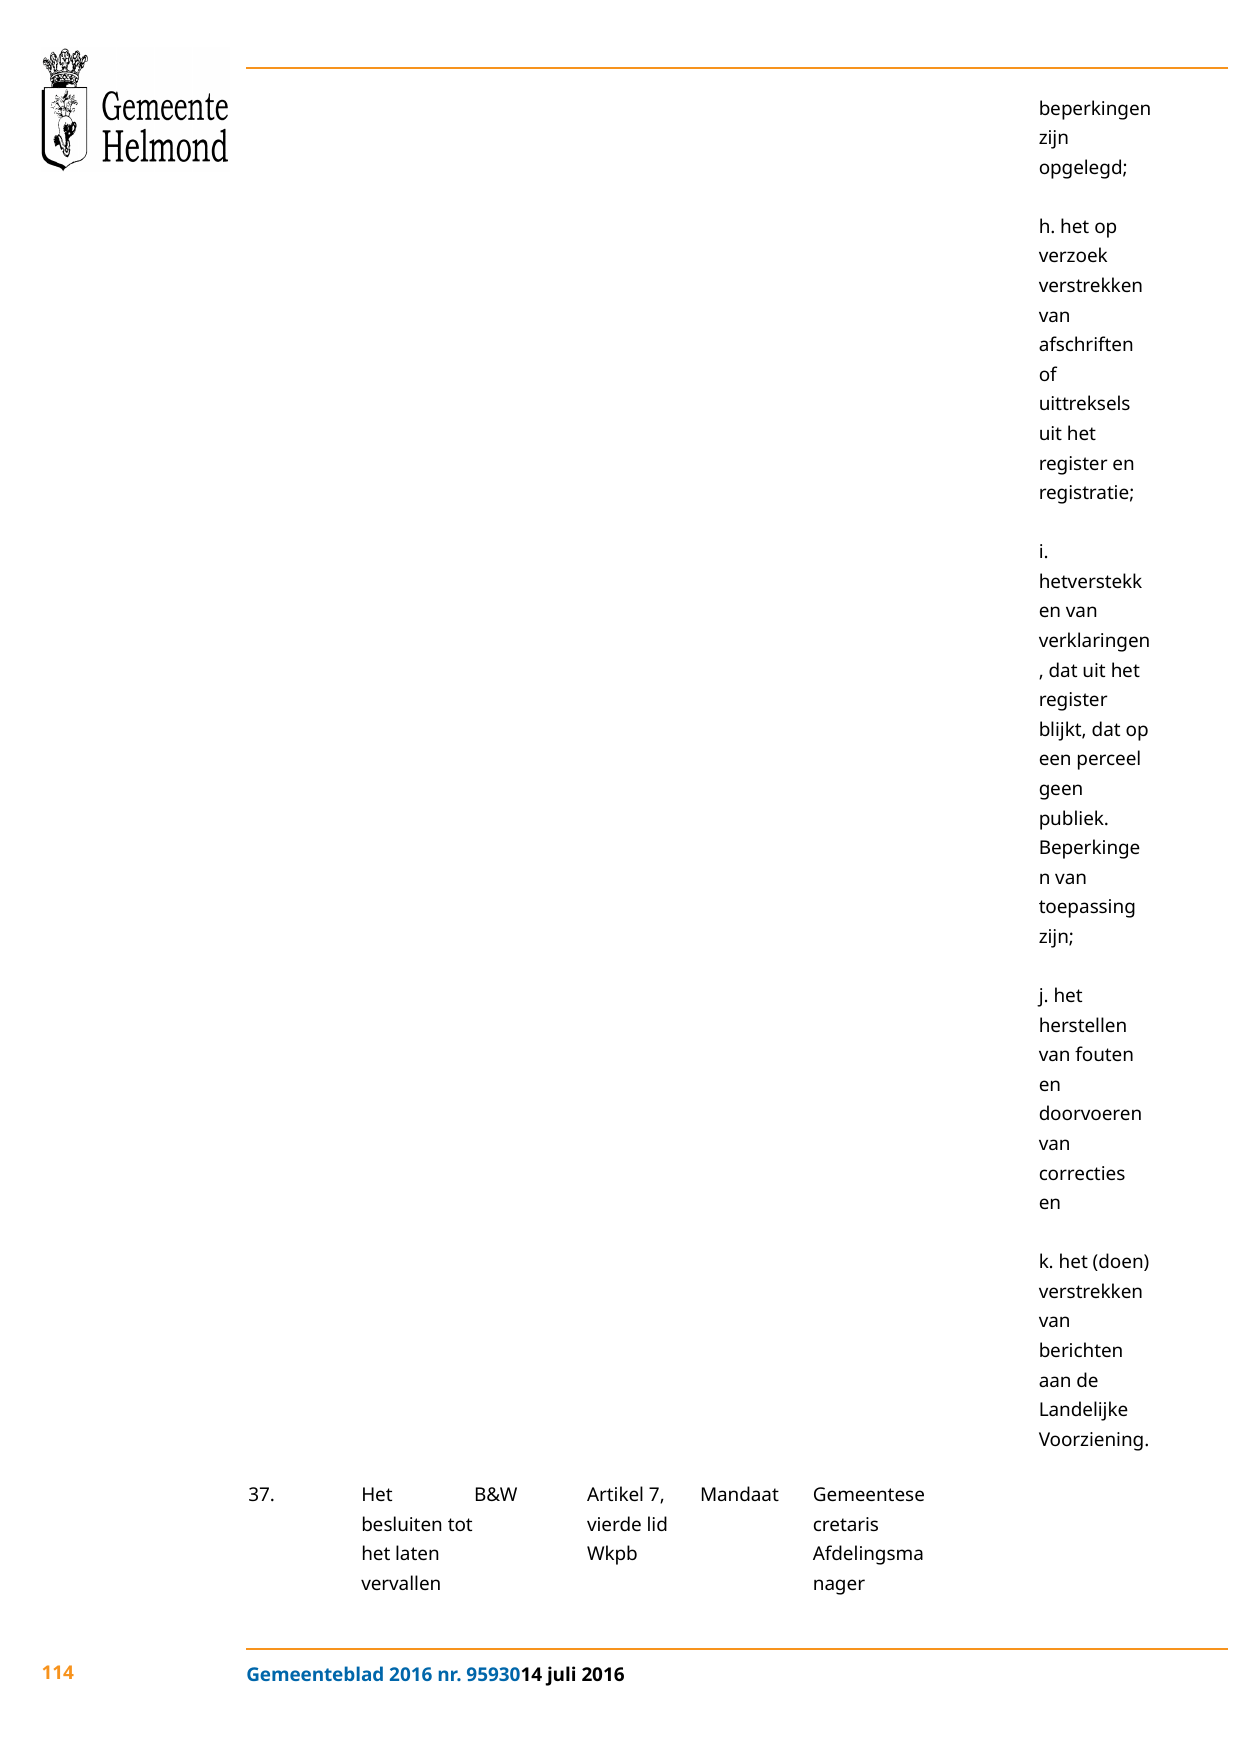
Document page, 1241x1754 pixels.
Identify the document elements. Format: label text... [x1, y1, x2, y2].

picture [41, 47, 231, 172]
table_cell [926, 95, 1038, 1481]
table_cell Het besluiten tot het laten vervallen [361, 1481, 474, 1596]
table_cell B&W [474, 1481, 587, 1596]
table_cell [926, 1481, 1038, 1596]
table_cell [700, 95, 813, 1481]
table_cell [474, 95, 587, 1481]
table_cell [813, 95, 926, 1481]
table_cell beperkingen zijn opgelegd; h. het op verzoek verstrekken van afschriften of uittreksels uit het register en registratie; i. hetverstekken van verklaringen, dat uit het register blijkt, dat op een perceel geen publiek. Beperkingen van toepassing zijn; j. het herstellen van fouten en doorvoeren van correcties en k. het (doen) verstrekken van berichten aan de Landelijke Voorziening. [1039, 95, 1152, 1481]
table_cell Artikel 7, vierde lid Wkpb [587, 1481, 700, 1596]
table_cell [1039, 1481, 1152, 1596]
table_cell [248, 95, 361, 1481]
table_cell 37. [248, 1481, 361, 1596]
table_cell [587, 95, 700, 1481]
table_cell Gemeentesecretaris Afdelingsmanager [813, 1481, 926, 1596]
table_cell Mandaat [700, 1481, 813, 1596]
table_cell [361, 95, 474, 1481]
